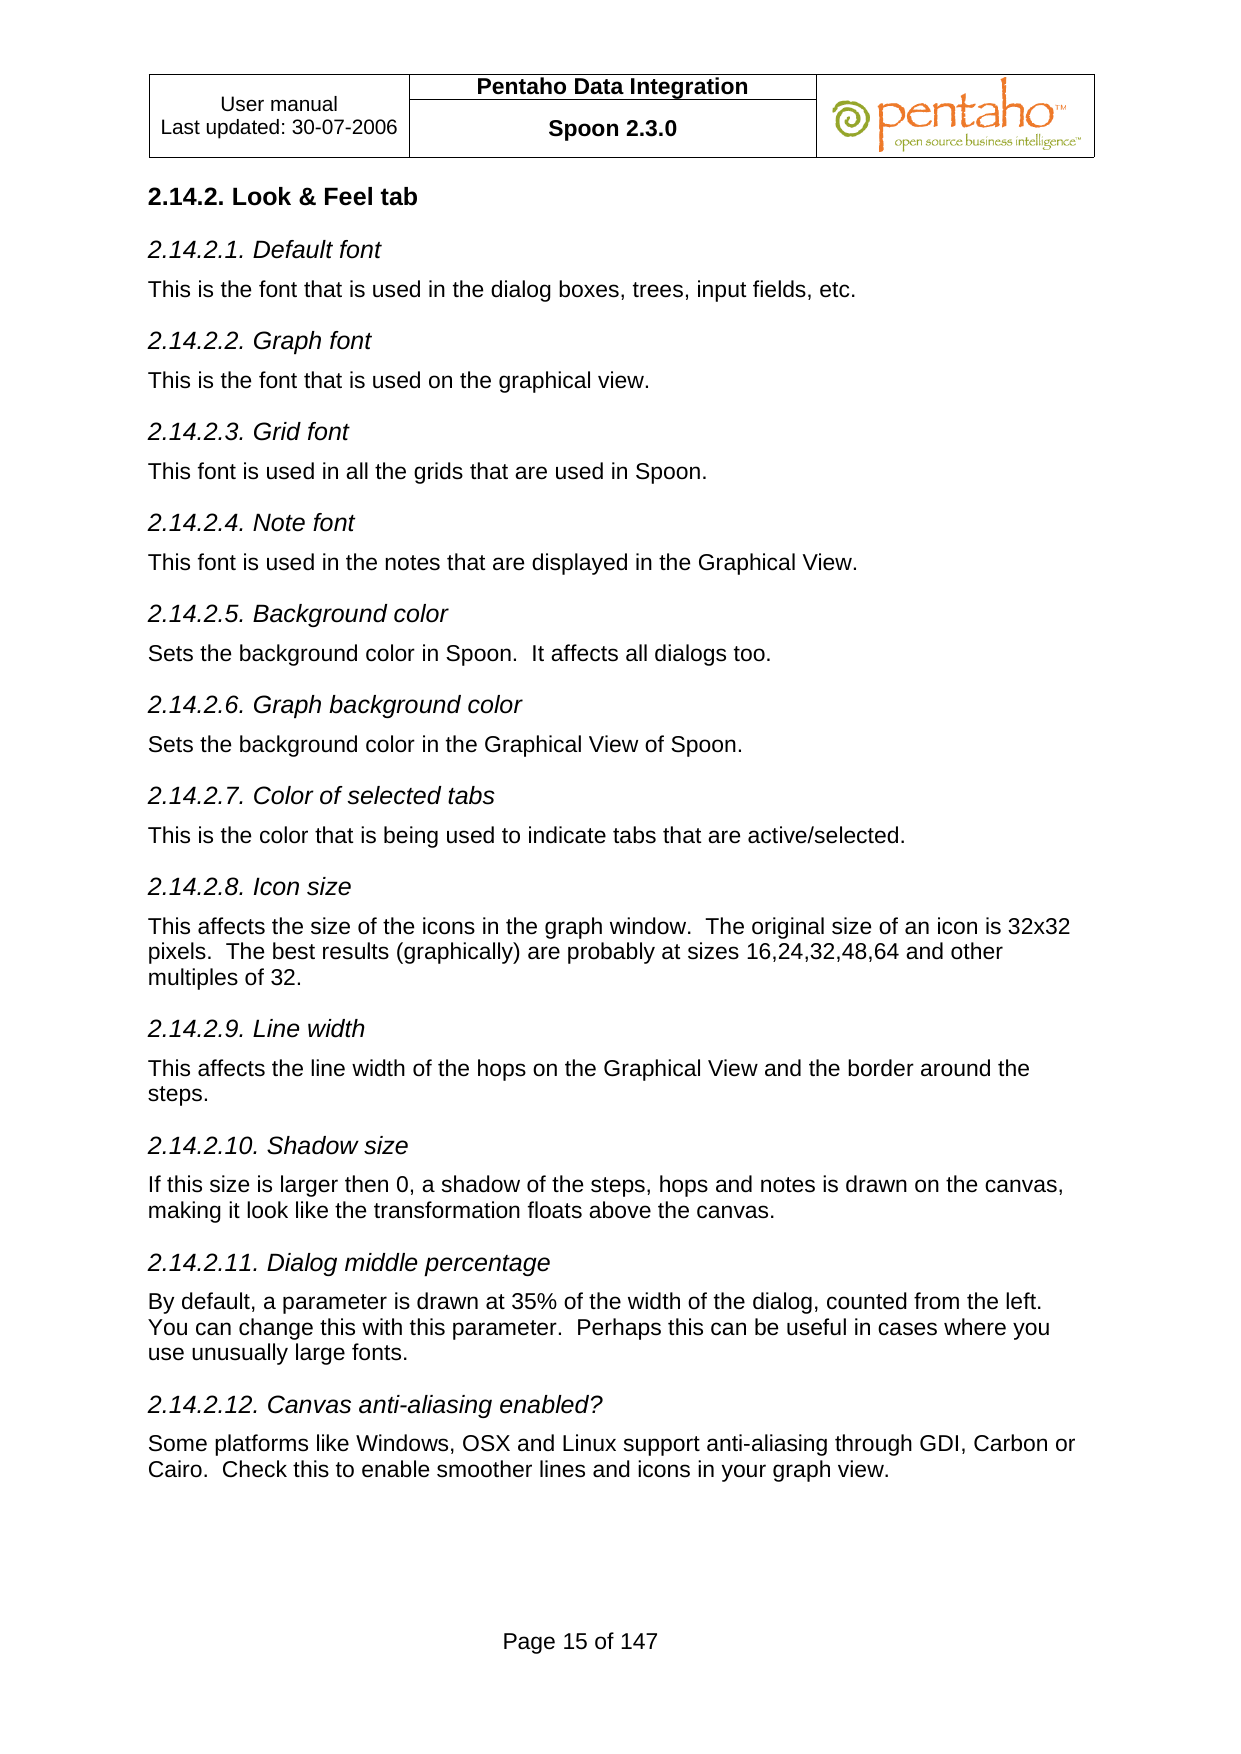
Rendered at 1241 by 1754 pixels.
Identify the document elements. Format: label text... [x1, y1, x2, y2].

subtitle Icon size [148, 873, 1092, 901]
subtitle Background color [148, 600, 1092, 628]
text This affects the line width of the hops on the Graphical View and the border around the steps. [148, 1056, 1092, 1107]
subtitle Shadow size [148, 1132, 1092, 1160]
text By default, a parameter is drawn at 35% of the width of the dialog, counted from the left. [148, 1289, 1092, 1314]
subtitle Note font [148, 509, 1092, 537]
subtitle Graph font [148, 327, 1092, 355]
subtitle Default font [148, 236, 1092, 264]
text This is the color that is being used to indicate tabs that are active/selected. [148, 822, 1092, 848]
subtitle Dialog middle percentage [148, 1248, 1092, 1276]
text This font is used in the notes that are displayed in the Graphical View. [148, 549, 1092, 575]
subtitle Color of selected tabs [148, 782, 1092, 810]
text If this size is larger then 0, a shadow of the steps, hops and notes is drawn on the canvas, making it look like the transformation floats above the canvas. [148, 1172, 1092, 1223]
text This is the font that is used in the dialog boxes, trees, input fields, etc. [148, 276, 1092, 302]
subtitle Canvas anti-aliasing enabled? [148, 1390, 1092, 1418]
subtitle Graph background color [148, 691, 1092, 719]
text Sets the background color in the Graphical View of Spoon. [148, 731, 1092, 757]
text Sets the background color in Spoon. It affects all dialogs too. [148, 640, 1092, 666]
subtitle Grid font [148, 418, 1092, 446]
text You can change this with this parameter. Perhaps this can be useful in cases where you use unusually large fonts. [148, 1314, 1092, 1365]
text This affects the size of the icons in the graph window. The original size of an icon is 32x32 pixels. The best results (graphically) are probably at sizes 16,24,32,48,64 and other multiples of 32. [148, 913, 1092, 990]
subtitle Look & Feel tab [148, 183, 1092, 211]
text Some platforms like Windows, OSX and Linux support anti-aliasing through GDI, Carbon or Cairo. Check this to enable smoother lines and icons in your graph view. [148, 1431, 1092, 1482]
text This is the font that is used on the graphical view. [148, 367, 1092, 393]
text This font is used in all the grids that are used in Spoon. [148, 458, 1092, 484]
subtitle Line width [148, 1015, 1092, 1043]
